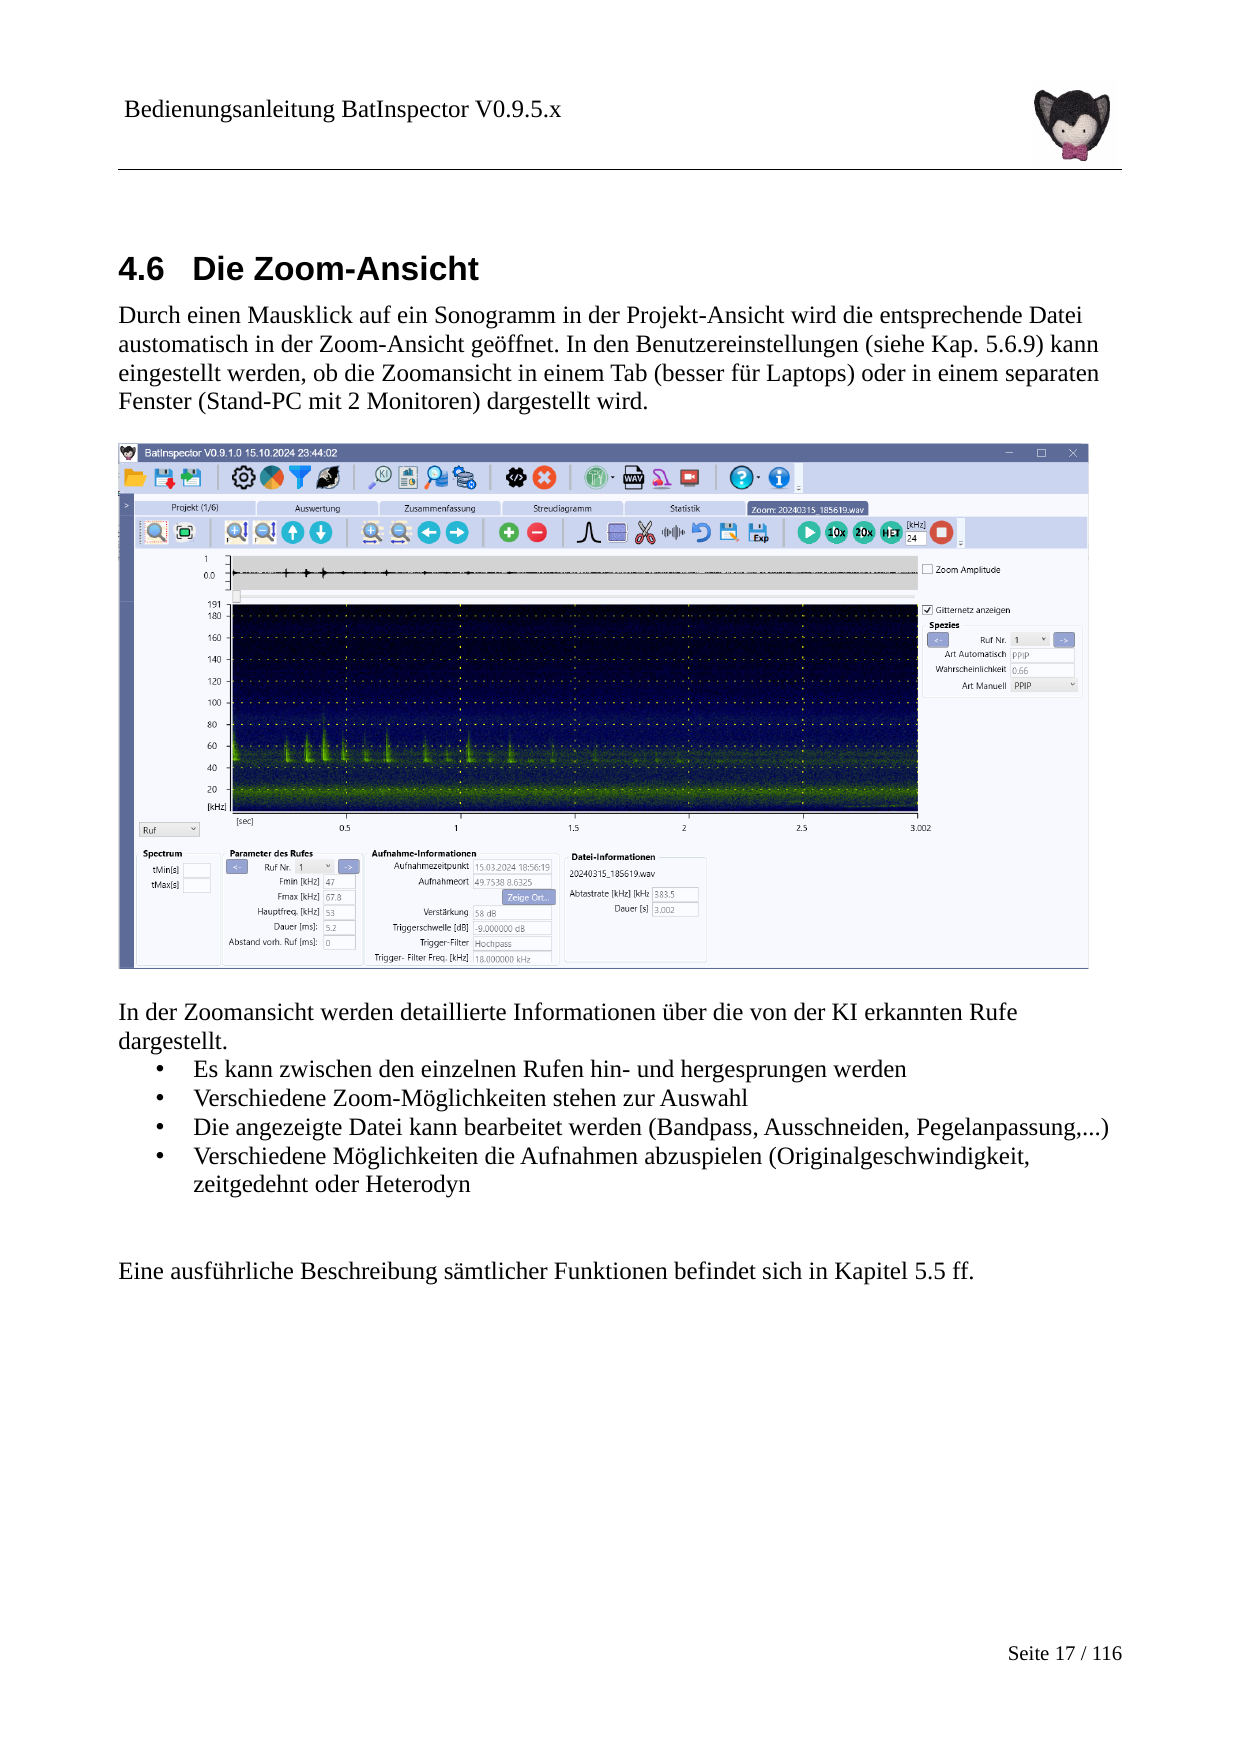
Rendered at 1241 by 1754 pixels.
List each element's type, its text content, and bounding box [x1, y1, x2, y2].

text In der Zoomansicht werden detaillierte Informationen über die von der KI erkannten Rufe dargestellt. [118, 997, 1122, 1054]
list Verschiedene Möglichkeiten die Aufnahmen abzuspielen (Originalgeschwindigkeit, zeitgedehnt oder Heterodyn [156, 1141, 1122, 1198]
picture [118, 443, 1089, 969]
picture [1030, 80, 1119, 169]
subtitle Die Zoom-Ansicht [118, 249, 1122, 288]
list Die angezeigte Datei kann bearbeitet werden (Bandpass, Ausschneiden, Pegelanpassung,...) [156, 1112, 1122, 1141]
text Eine ausführliche Beschreibung sämtlicher Funktionen befindet sich in Kapitel 5.5 ff. [118, 1256, 1122, 1284]
list Es kann zwischen den einzelnen Rufen hin- und hergesprungen werden [156, 1054, 1122, 1083]
list Verschiedene Zoom-Möglichkeiten stehen zur Auswahl [156, 1083, 1122, 1112]
text Durch einen Mausklick auf ein Sonogramm in der Projekt-Ansicht wird die entsprechende Datei austomatisch in der Zoom-Ansicht geöffnet. In den Benutzereinstellungen (siehe Kap. 5.6.9) kann eingestellt werden, ob die Zoomansicht in einem Tab (besser für Laptops) oder in einem separaten Fenster (Stand-PC mit 2 Monitoren) dargestellt wird. [118, 300, 1122, 415]
